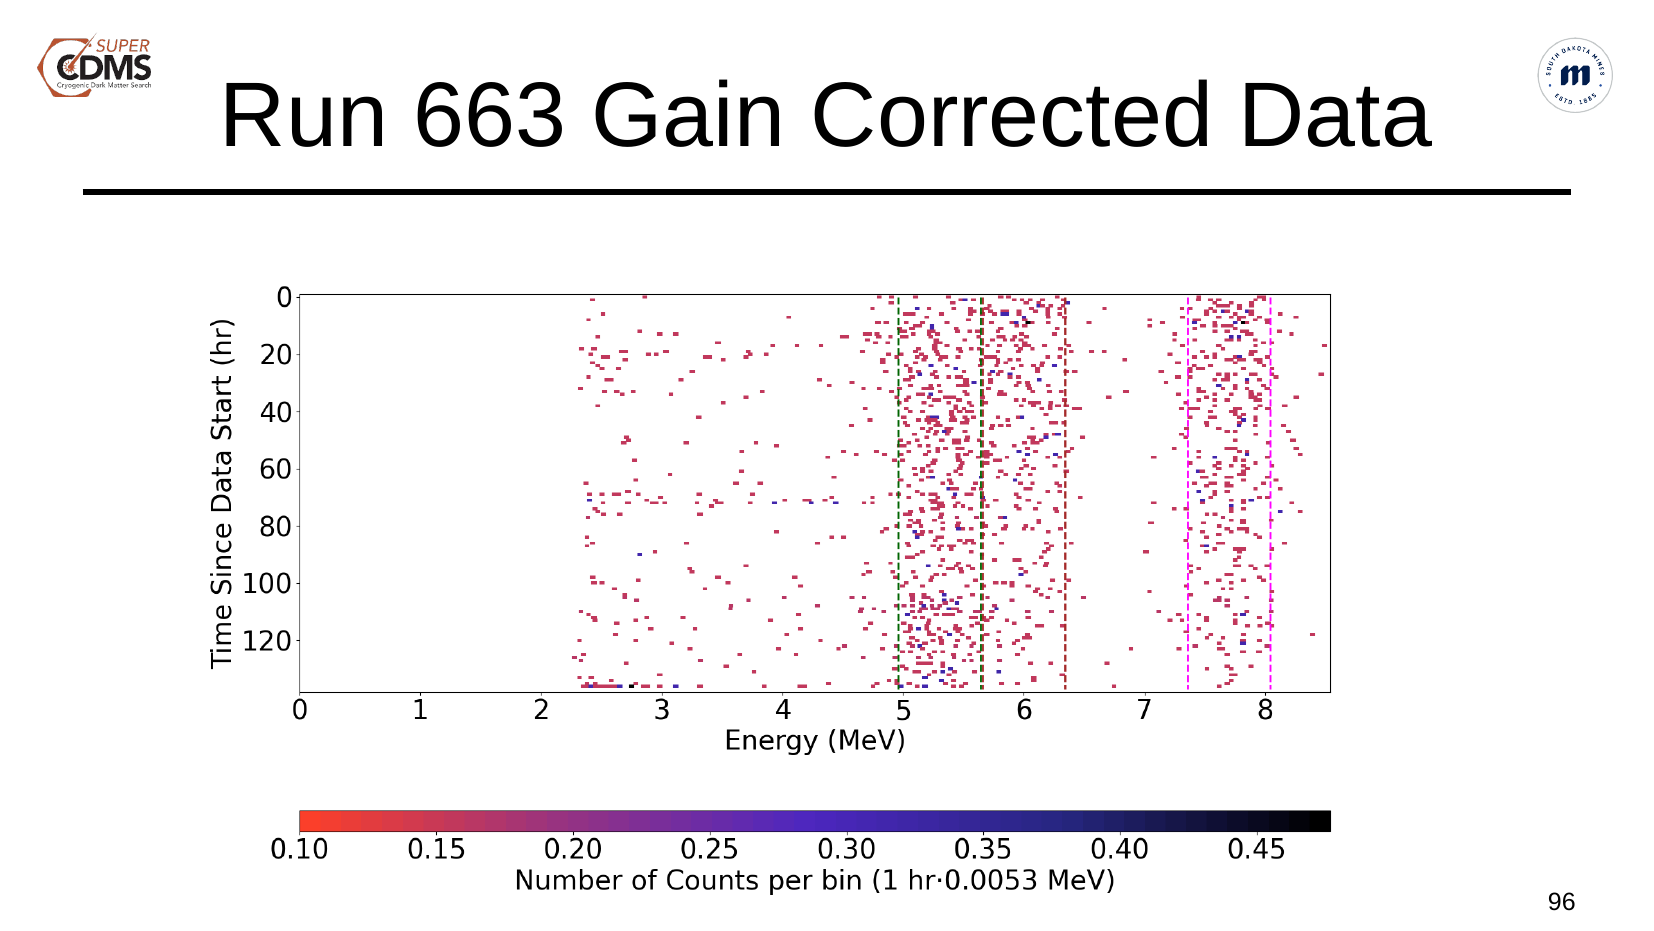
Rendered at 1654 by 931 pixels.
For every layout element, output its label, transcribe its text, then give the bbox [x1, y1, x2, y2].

picture [133, 210, 1463, 908]
picture [37, 32, 151, 97]
title Run 663 Gain Corrected Data [82, 37, 1571, 193]
picture [1571, 37, 1613, 113]
